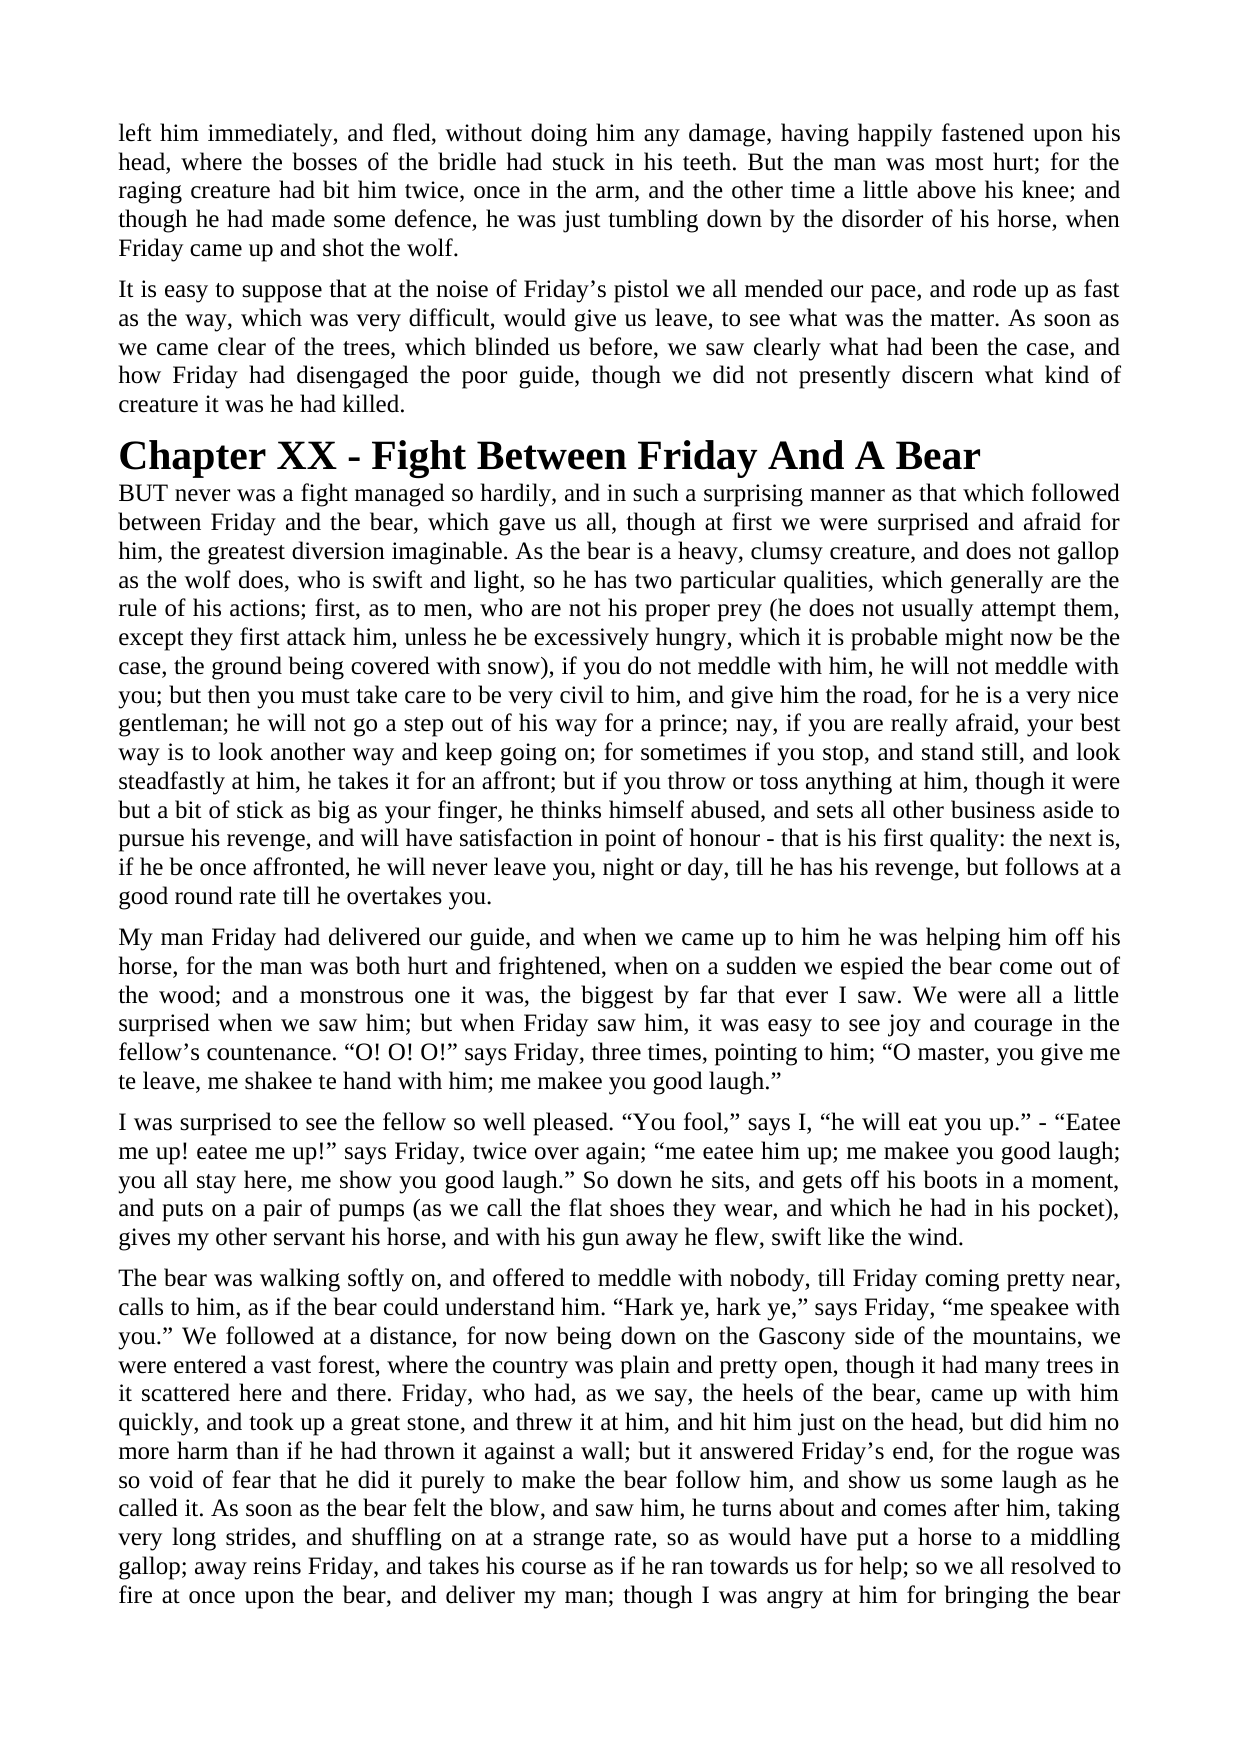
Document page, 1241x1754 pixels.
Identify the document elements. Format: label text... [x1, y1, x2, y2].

text left him immediately, and fled, without doing him any damage, having happily fastened upon his head, where the bosses of the bridle had stuck in his teeth. But the man was most hurt; for the raging creature had bit him twice, once in the arm, and the other time a little above his knee; and though he had made some defence, he was just tumbling down by the disorder of his horse, when Friday came up and shot the wolf. [118, 118, 1122, 262]
text The bear was walking softly on, and offered to meddle with nobody, till Friday coming pretty near, calls to him, as if the bear could understand him. “Hark ye, hark ye,” says Friday, “me speakee with you.” We followed at a distance, for now being down on the Gascony side of the mountains, we were entered a vast forest, where the country was plain and pretty open, though it had many trees in it scattered here and there. Friday, who had, as we say, the heels of the bear, came up with him quickly, and took up a great stone, and threw it at him, and hit him just on the head, but did him no more harm than if he had thrown it against a wall; but it answered Friday’s end, for the rogue was so void of fear that he did it purely to make the bear follow him, and show us some laugh as he called it. As soon as the bear felt the blow, and saw him, he turns about and comes after him, taking very long strides, and shuffling on at a strange rate, so as would have put a horse to a middling gallop; away reins Friday, and takes his course as if he ran towards us for help; so we all resolved to fire at once upon the bear, and deliver my man; though I was angry at him for bringing the bear [118, 1263, 1122, 1608]
text My man Friday had delivered our guide, and when we came up to him he was helping him off his horse, for the man was both hurt and frightened, when on a sudden we espied the bear come out of the wood; and a monstrous one it was, the biggest by far that ever I saw. We were all a little surprised when we saw him; but when Friday saw him, it was easy to see joy and courage in the fellow’s countenance. “O! O! O!” says Friday, three times, pointing to him; “O master, you give me te leave, me shakee te hand with him; me makee you good laugh.” [118, 922, 1122, 1095]
text BUT never was a fight managed so hardily, and in such a surprising manner as that which followed between Friday and the bear, which gave us all, though at first we were surprised and afraid for him, the greatest diversion imaginable. As the bear is a heavy, clumsy creature, and does not gallop as the wolf does, who is swift and light, so he has two particular qualities, which generally are the rule of his actions; first, as to men, who are not his proper prey (he does not usually attempt them, except they first attack him, unless he be excessively hungry, which it is probable might now be the case, the ground being covered with snow), if you do not meddle with him, he will not meddle with you; but then you must take care to be very civil to him, and give him the road, for he is a very nice gentleman; he will not go a step out of his way for a prince; nay, if you are really afraid, your best way is to look another way and keep going on; for sometimes if you stop, and stand still, and look steadfastly at him, he takes it for an affront; but if you throw or toss anything at him, though it were but a bit of stick as big as your finger, he thinks himself abused, and sets all other business aside to pursue his revenge, and will have satisfaction in point of honour - that is his first quality: the next is, if he be once affronted, he will never leave you, night or day, till he has his revenge, but follows at a good round rate till he overtakes you. [118, 478, 1122, 910]
text I was surprised to see the fellow so well pleased. “You fool,” says I, “he will eat you up.” - “Eatee me up! eatee me up!” says Friday, twice over again; “me eatee him up; me makee you good laugh; you all stay here, me show you good laugh.” So down he sits, and gets off his boots in a moment, and puts on a pair of pumps (as we call the flat shoes they wear, and which he had in his pocket), gives my other servant his horse, and with his gun away he flew, swift like the wind. [118, 1107, 1122, 1251]
text It is easy to suppose that at the noise of Friday’s pistol we all mended our pace, and rode up as fast as the way, which was very difficult, would give us leave, to see what was the matter. As soon as we came clear of the trees, which blinded us before, we saw clearly what had been the case, and how Friday had disengaged the poor guide, though we did not presently discern what kind of creature it was he had killed. [118, 274, 1122, 418]
subtitle Chapter XX - Fight Between Friday And A Bear [118, 431, 1122, 478]
